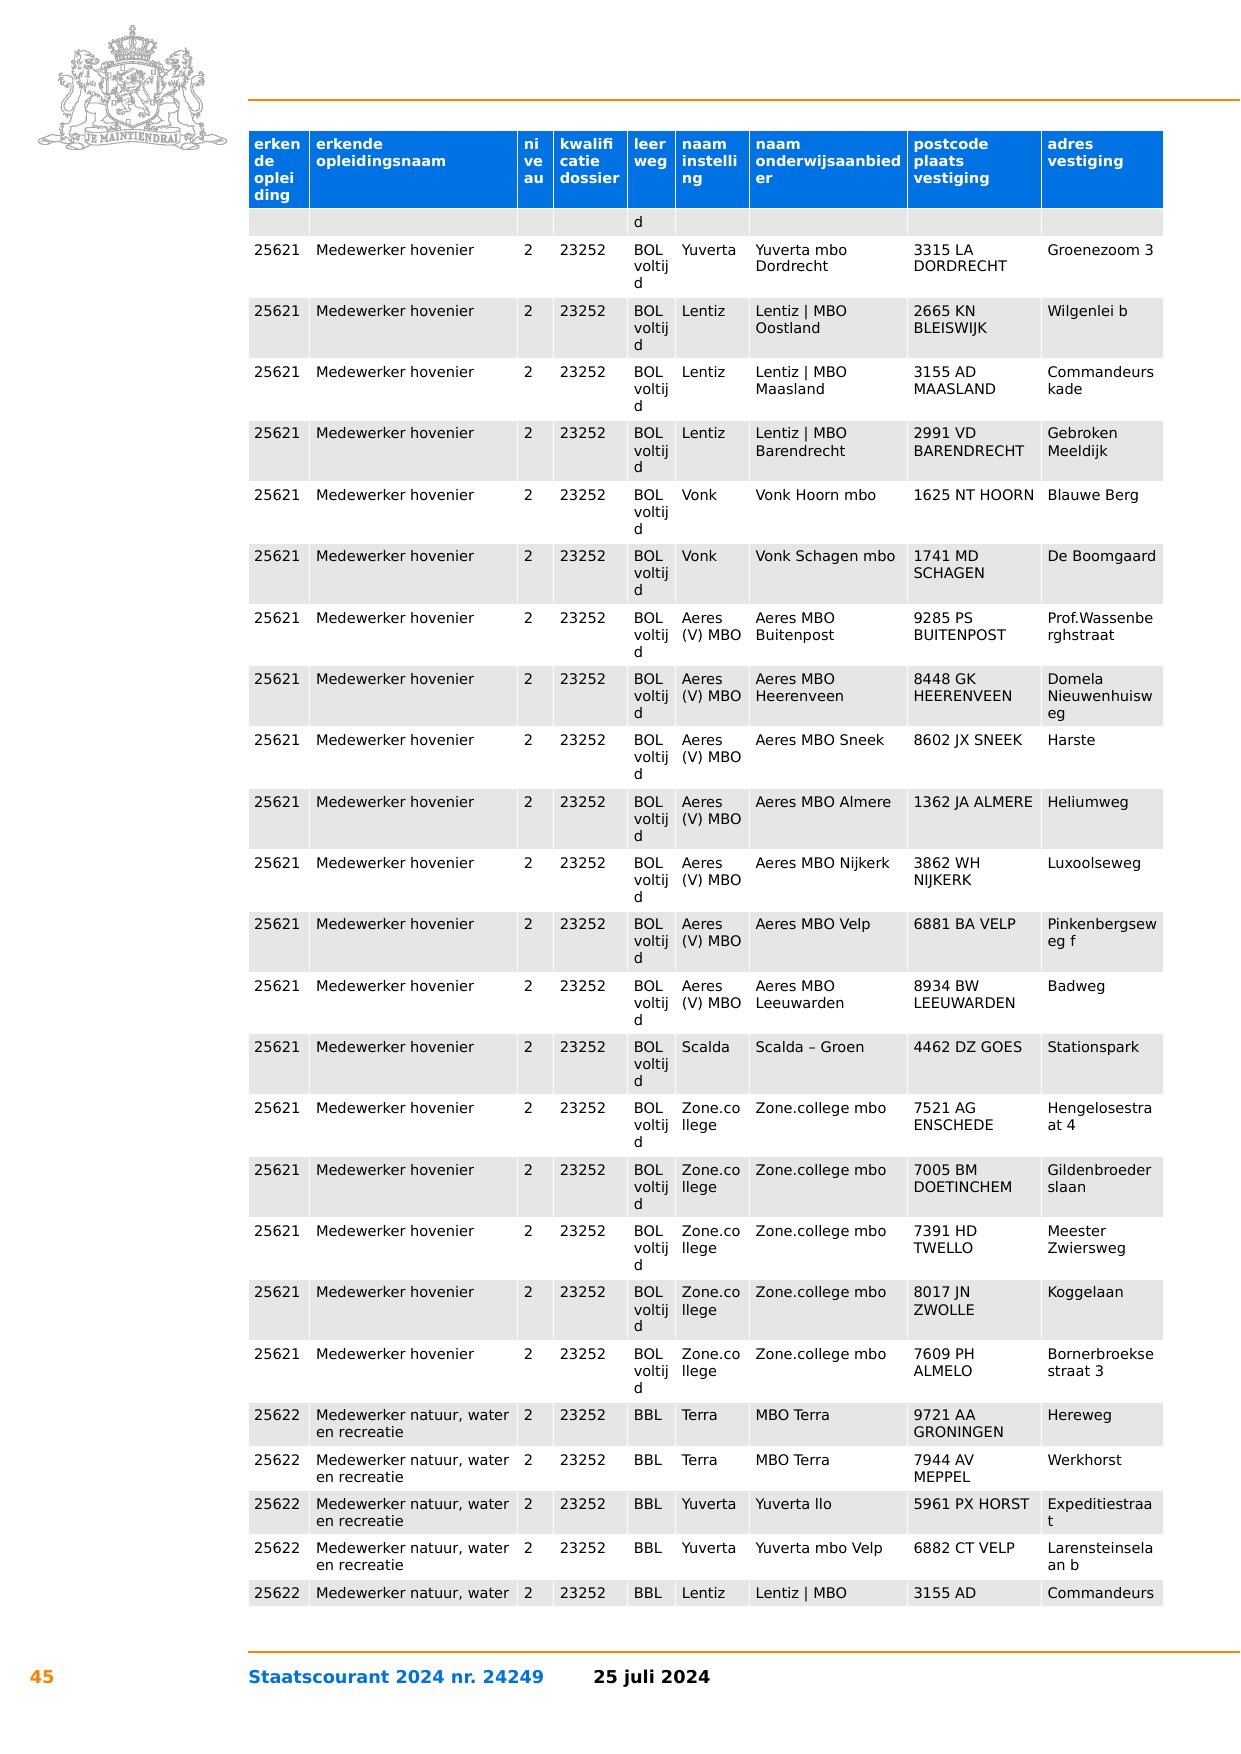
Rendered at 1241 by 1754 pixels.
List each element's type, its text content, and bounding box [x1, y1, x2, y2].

table_cell Lentiz | MBO [750, 1580, 907, 1606]
table_cell Lentiz [676, 359, 749, 420]
table_cell 2 [518, 789, 553, 849]
table_cell 23252 [554, 1096, 627, 1156]
table_cell 2 [518, 1341, 553, 1401]
table_cell 8934 BW LEEUWARDEN [908, 973, 1041, 1033]
table_cell Zone.college [676, 1218, 749, 1279]
table_cell Aeres (V) MBO [676, 666, 749, 726]
table_cell Stationspark [1042, 1034, 1163, 1094]
table_cell Hereweg [1042, 1403, 1163, 1446]
table_cell 2 [518, 1447, 553, 1490]
table_cell Medewerker hovenier [310, 482, 517, 542]
table_cell BOL voltijd [628, 421, 675, 481]
table_cell Terra [676, 1403, 749, 1446]
table_cell 9721 AA GRONINGEN [908, 1403, 1041, 1446]
table_cell BBL [628, 1580, 675, 1606]
table_cell BOL voltijd [628, 666, 675, 726]
table_cell Medewerker hovenier [310, 298, 517, 358]
table_cell Aeres MBO Velp [750, 912, 907, 972]
table_cell 25622 [249, 1580, 309, 1606]
table_cell 23252 [554, 789, 627, 849]
table_cell Commandeurs [1042, 1580, 1163, 1606]
table_cell d [628, 209, 675, 236]
table_cell Gebroken Meeldijk [1042, 421, 1163, 481]
table_cell Medewerker hovenier [310, 1218, 517, 1279]
table_cell [676, 209, 749, 236]
table_cell Zone.college [676, 1341, 749, 1401]
table_header kwalificatie dossier [554, 131, 627, 208]
table_cell Pinkenbergseweg f [1042, 912, 1163, 972]
table_cell 25621 [249, 359, 309, 420]
table_cell 23252 [554, 1341, 627, 1401]
table_cell Zone.college mbo [750, 1280, 907, 1340]
table_cell BOL voltijd [628, 1034, 675, 1094]
table_cell 23252 [554, 298, 627, 358]
table_cell Zone.college [676, 1157, 749, 1217]
table_cell 2 [518, 544, 553, 604]
table_cell Aeres (V) MBO [676, 973, 749, 1033]
table_cell Terra [676, 1447, 749, 1490]
table_cell 2 [518, 728, 553, 788]
table_cell [310, 209, 517, 236]
table_cell Medewerker hovenier [310, 1157, 517, 1217]
table_cell Aeres MBO Nijkerk [750, 850, 907, 911]
table_cell Medewerker natuur, water [310, 1580, 517, 1606]
table_cell BBL [628, 1403, 675, 1446]
table_cell Vonk [676, 482, 749, 542]
table_cell 2 [518, 359, 553, 420]
table_cell Larensteinselaan b [1042, 1536, 1163, 1579]
table_cell Aeres (V) MBO [676, 728, 749, 788]
table_cell BOL voltijd [628, 973, 675, 1033]
table_cell 8017 JN ZWOLLE [908, 1280, 1041, 1340]
table_cell 23252 [554, 1034, 627, 1094]
table_cell Koggelaan [1042, 1280, 1163, 1340]
picture [38, 25, 227, 150]
table_cell Aeres MBO Sneek [750, 728, 907, 788]
table_cell 25621 [249, 1034, 309, 1094]
table_cell Yuverta [676, 1491, 749, 1534]
table_cell Yuverta llo [750, 1491, 907, 1534]
table_cell 23252 [554, 912, 627, 972]
table_cell 9285 PS BUITENPOST [908, 605, 1041, 665]
table_cell Werkhorst [1042, 1447, 1163, 1490]
table_cell BOL voltijd [628, 912, 675, 972]
table_cell Medewerker hovenier [310, 1280, 517, 1340]
table_cell [908, 209, 1041, 236]
table_cell Groenezoom 3 [1042, 237, 1163, 297]
table_cell 1625 NT HOORN [908, 482, 1041, 542]
table_cell 23252 [554, 666, 627, 726]
table_cell Medewerker natuur, water en recreatie [310, 1491, 517, 1534]
table_cell Hengelosestraat 4 [1042, 1096, 1163, 1156]
table_cell 23252 [554, 1157, 627, 1217]
table_cell BOL voltijd [628, 1096, 675, 1156]
table_cell 2665 KN BLEISWIJK [908, 298, 1041, 358]
table_cell 25621 [249, 237, 309, 297]
table_cell Aeres MBO Almere [750, 789, 907, 849]
table_cell 2 [518, 666, 553, 726]
table_cell 7944 AV MEPPEL [908, 1447, 1041, 1490]
table_cell BOL voltijd [628, 482, 675, 542]
table_cell Aeres (V) MBO [676, 850, 749, 911]
table_cell 7005 BM DOETINCHEM [908, 1157, 1041, 1217]
table_cell Yuverta [676, 1536, 749, 1579]
table_cell 6882 CT VELP [908, 1536, 1041, 1579]
table_cell 4462 DZ GOES [908, 1034, 1041, 1094]
table_header erkende opleidingsnaam [310, 131, 517, 208]
table_cell Aeres MBO Heerenveen [750, 666, 907, 726]
table_cell Prof.Wassenberghstraat [1042, 605, 1163, 665]
table_cell BOL voltijd [628, 789, 675, 849]
table_cell 2 [518, 237, 553, 297]
table_cell 25621 [249, 605, 309, 665]
table_cell Aeres (V) MBO [676, 912, 749, 972]
table_cell Medewerker hovenier [310, 605, 517, 665]
table_cell MBO Terra [750, 1403, 907, 1446]
table_cell 8448 GK HEERENVEEN [908, 666, 1041, 726]
table_cell BOL voltijd [628, 237, 675, 297]
table_cell Zone.college mbo [750, 1157, 907, 1217]
table_cell 1741 MD SCHAGEN [908, 544, 1041, 604]
table_cell 25621 [249, 666, 309, 726]
table_cell Gildenbroederslaan [1042, 1157, 1163, 1217]
table_cell 23252 [554, 544, 627, 604]
table_cell Harste [1042, 728, 1163, 788]
table_header leerweg [628, 131, 675, 208]
table_cell 8602 JX SNEEK [908, 728, 1041, 788]
table_cell Heliumweg [1042, 789, 1163, 849]
table_cell 25621 [249, 1157, 309, 1217]
table_cell Yuverta mbo Velp [750, 1536, 907, 1579]
table_cell 2 [518, 1491, 553, 1534]
table_cell Vonk Hoorn mbo [750, 482, 907, 542]
table_cell 2 [518, 973, 553, 1033]
table_cell Aeres (V) MBO [676, 605, 749, 665]
table_cell 25621 [249, 1341, 309, 1401]
table_cell Luxoolseweg [1042, 850, 1163, 911]
table_cell 25621 [249, 298, 309, 358]
table_cell Medewerker hovenier [310, 237, 517, 297]
table_cell Bornerbroeksestraat 3 [1042, 1341, 1163, 1401]
table_cell Lentiz [676, 421, 749, 481]
table_cell BOL voltijd [628, 605, 675, 665]
table_cell 23252 [554, 421, 627, 481]
table_cell 1362 JA ALMERE [908, 789, 1041, 849]
table_cell 25622 [249, 1447, 309, 1490]
table_header naam instelling [676, 131, 749, 208]
table_cell 23252 [554, 359, 627, 420]
table_cell 23252 [554, 850, 627, 911]
table_cell 23252 [554, 1580, 627, 1606]
table_cell 2 [518, 1580, 553, 1606]
table_cell Zone.college mbo [750, 1341, 907, 1401]
table_cell 25621 [249, 1218, 309, 1279]
table_cell 23252 [554, 1491, 627, 1534]
table_cell [249, 209, 309, 236]
table_cell 7609 PH ALMELO [908, 1341, 1041, 1401]
table_cell 23252 [554, 1447, 627, 1490]
table_cell Scalda – Groen [750, 1034, 907, 1094]
table_cell 25621 [249, 1096, 309, 1156]
table_cell 25622 [249, 1491, 309, 1534]
table_cell 23252 [554, 1218, 627, 1279]
table_cell 2 [518, 1096, 553, 1156]
table_cell BOL voltijd [628, 544, 675, 604]
table_cell Scalda [676, 1034, 749, 1094]
table_cell 2 [518, 912, 553, 972]
table_cell 2 [518, 421, 553, 481]
table_cell 25621 [249, 973, 309, 1033]
table_cell Medewerker hovenier [310, 1034, 517, 1094]
table_cell [518, 209, 553, 236]
table_cell 2991 VD BARENDRECHT [908, 421, 1041, 481]
table_cell 23252 [554, 482, 627, 542]
table_header naam onderwijsaanbieder [750, 131, 907, 208]
table_cell 23252 [554, 237, 627, 297]
table_cell BOL voltijd [628, 728, 675, 788]
table_header adres vestiging [1042, 131, 1163, 208]
table_cell Medewerker natuur, water en recreatie [310, 1536, 517, 1579]
table_cell 23252 [554, 728, 627, 788]
table_cell Medewerker natuur, water en recreatie [310, 1403, 517, 1446]
table_cell Zone.college [676, 1096, 749, 1156]
table_cell 7521 AG ENSCHEDE [908, 1096, 1041, 1156]
table_cell BOL voltijd [628, 1157, 675, 1217]
table_cell 3862 WH NIJKERK [908, 850, 1041, 911]
table_cell Vonk [676, 544, 749, 604]
table_cell 23252 [554, 605, 627, 665]
table_cell 2 [518, 1536, 553, 1579]
table_cell Badweg [1042, 973, 1163, 1033]
table_cell 25621 [249, 1280, 309, 1340]
table_cell 23252 [554, 973, 627, 1033]
table_cell Zone.college mbo [750, 1218, 907, 1279]
table_cell Medewerker hovenier [310, 359, 517, 420]
table_cell 23252 [554, 1403, 627, 1446]
table_cell 25621 [249, 850, 309, 911]
table_cell Expeditiestraat [1042, 1491, 1163, 1534]
table_cell BBL [628, 1447, 675, 1490]
table_cell Medewerker hovenier [310, 666, 517, 726]
table_cell 25621 [249, 544, 309, 604]
table_cell 2 [518, 605, 553, 665]
table_cell Medewerker hovenier [310, 421, 517, 481]
table_cell BOL voltijd [628, 1341, 675, 1401]
table_cell 25622 [249, 1403, 309, 1446]
table_cell BOL voltijd [628, 298, 675, 358]
table_cell Meester Zwiersweg [1042, 1218, 1163, 1279]
table_cell Commandeurskade [1042, 359, 1163, 420]
table_cell Medewerker hovenier [310, 544, 517, 604]
table_cell 2 [518, 1218, 553, 1279]
table_cell 2 [518, 850, 553, 911]
table_cell 2 [518, 1280, 553, 1340]
table_cell Vonk Schagen mbo [750, 544, 907, 604]
table_cell 6881 BA VELP [908, 912, 1041, 972]
table_cell 23252 [554, 1280, 627, 1340]
table_cell Wilgenlei b [1042, 298, 1163, 358]
table_cell 2 [518, 482, 553, 542]
table_cell BOL voltijd [628, 1218, 675, 1279]
table_cell De Boomgaard [1042, 544, 1163, 604]
table_cell Aeres MBO Leeuwarden [750, 973, 907, 1033]
table_cell BOL voltijd [628, 359, 675, 420]
table_cell 25621 [249, 421, 309, 481]
table_cell Zone.college mbo [750, 1096, 907, 1156]
table_cell Aeres (V) MBO [676, 789, 749, 849]
table_header erkende opleiding [249, 131, 309, 208]
table_cell Medewerker natuur, water en recreatie [310, 1447, 517, 1490]
table_cell 3315 LA DORDRECHT [908, 237, 1041, 297]
table_cell 3155 AD [908, 1580, 1041, 1606]
table_cell 5961 PX HORST [908, 1491, 1041, 1534]
table_cell Yuverta [676, 237, 749, 297]
table_cell Lentiz | MBO Maasland [750, 359, 907, 420]
table_cell BOL voltijd [628, 850, 675, 911]
table_cell Lentiz | MBO Oostland [750, 298, 907, 358]
table_cell 25621 [249, 789, 309, 849]
table_cell 2 [518, 1157, 553, 1217]
table_cell Medewerker hovenier [310, 1341, 517, 1401]
table_cell BOL voltijd [628, 1280, 675, 1340]
table_cell Domela Nieuwenhuisweg [1042, 666, 1163, 726]
table_cell [750, 209, 907, 236]
table_cell 25622 [249, 1536, 309, 1579]
table_cell BBL [628, 1491, 675, 1534]
table_cell Aeres MBO Buitenpost [750, 605, 907, 665]
table_cell MBO Terra [750, 1447, 907, 1490]
table_cell 2 [518, 298, 553, 358]
table_cell 23252 [554, 1536, 627, 1579]
table_cell Medewerker hovenier [310, 728, 517, 788]
table_cell 25621 [249, 482, 309, 542]
table_header niveau [518, 131, 553, 208]
table_cell Medewerker hovenier [310, 789, 517, 849]
table_cell Medewerker hovenier [310, 973, 517, 1033]
table_cell Zone.college [676, 1280, 749, 1340]
table_cell [1042, 209, 1163, 236]
table_cell Lentiz | MBO Barendrecht [750, 421, 907, 481]
table_cell Medewerker hovenier [310, 850, 517, 911]
table_cell Medewerker hovenier [310, 912, 517, 972]
table_cell 25621 [249, 912, 309, 972]
table_header postcode plaats vestiging [908, 131, 1041, 208]
table_cell 2 [518, 1034, 553, 1094]
table_cell Medewerker hovenier [310, 1096, 517, 1156]
table_cell Blauwe Berg [1042, 482, 1163, 542]
table_cell Lentiz [676, 1580, 749, 1606]
table_cell 2 [518, 1403, 553, 1446]
table_cell 3155 AD MAASLAND [908, 359, 1041, 420]
table_cell BBL [628, 1536, 675, 1579]
table_cell Yuverta mbo Dordrecht [750, 237, 907, 297]
table_cell 7391 HD TWELLO [908, 1218, 1041, 1279]
table_cell 25621 [249, 728, 309, 788]
table_cell Lentiz [676, 298, 749, 358]
table_cell [554, 209, 627, 236]
